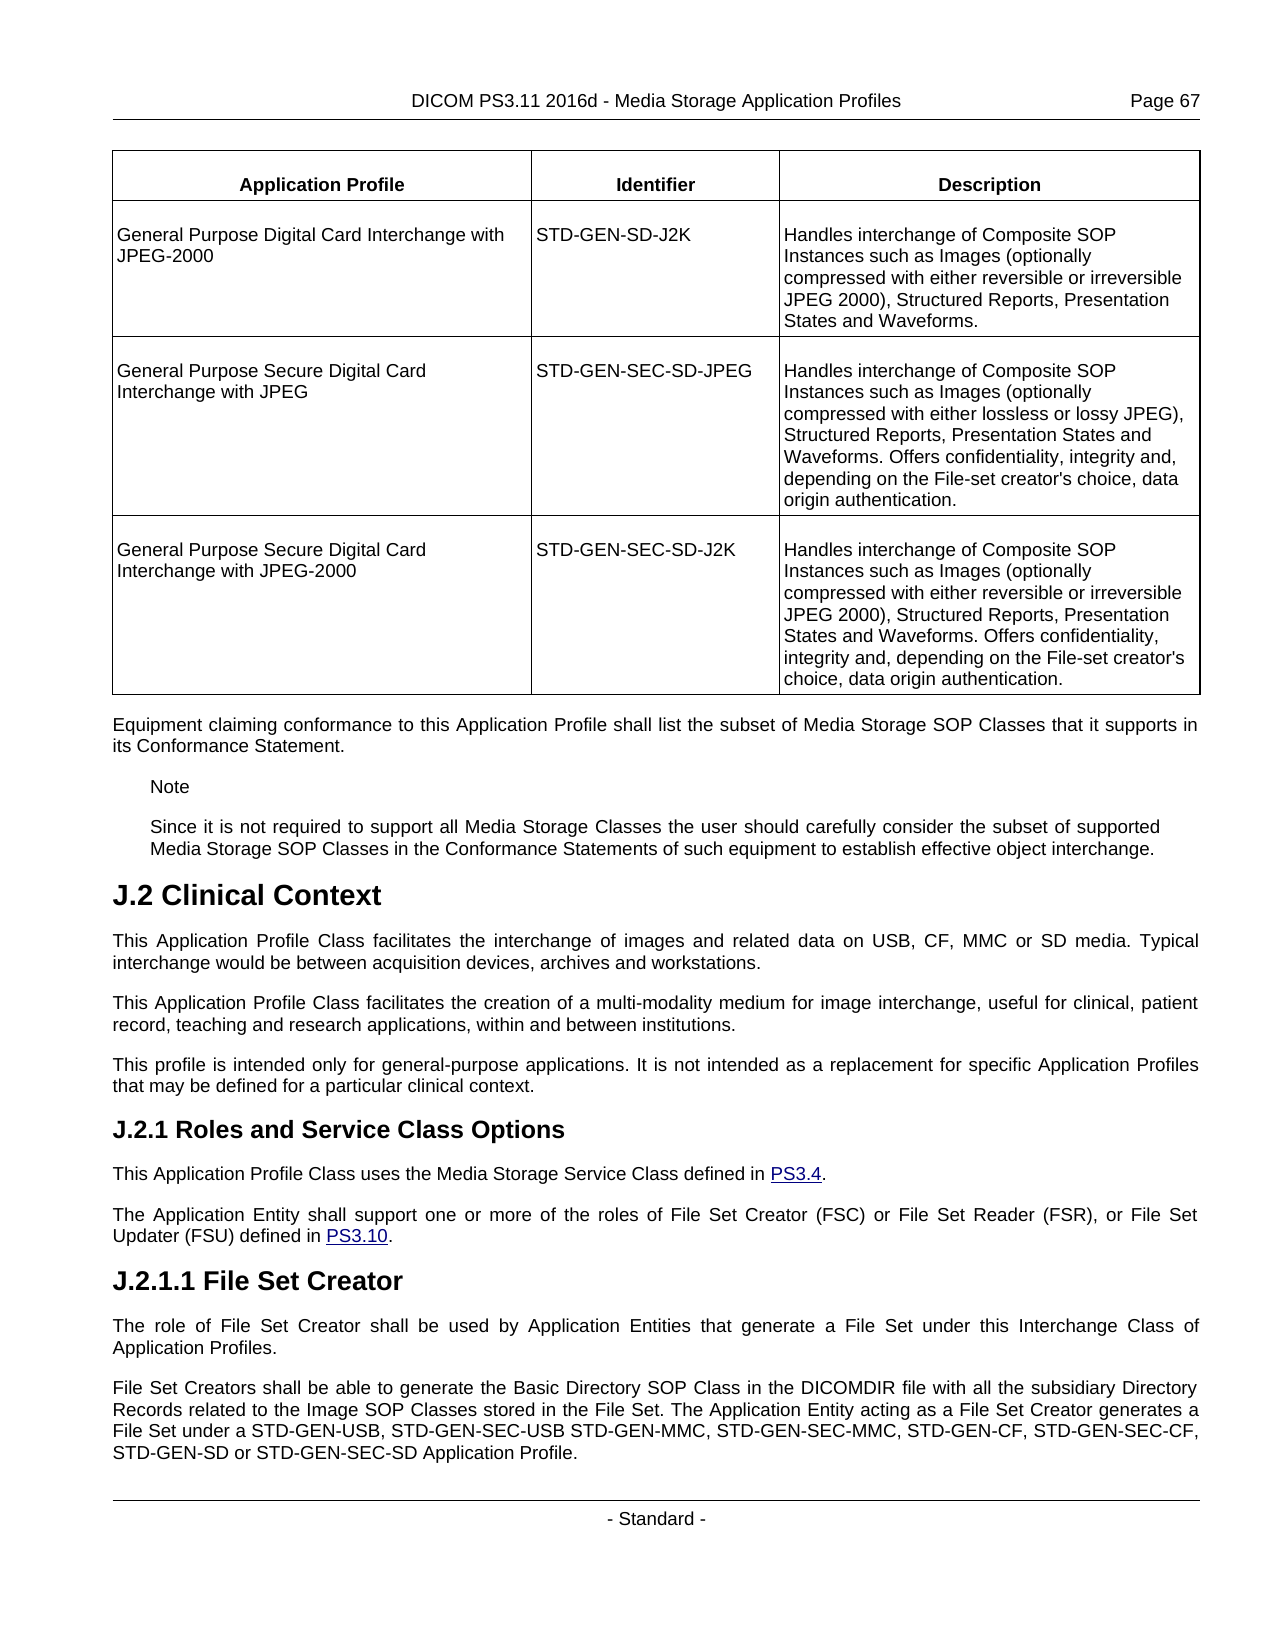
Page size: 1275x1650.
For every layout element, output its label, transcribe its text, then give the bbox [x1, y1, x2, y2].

table_cell STD-GEN-SEC-SD-JPEG [532, 337, 779, 515]
text Equipment claiming conformance to this Application Profile shall list the subset of Media Storage SOP Classes that it supports in its Conformance Statement. [112, 713, 1200, 757]
table_cell Handles interchange of Composite SOP Instances such as Images (optionally compressed with either lossless or lossy JPEG), Structured Reports, Presentation States and Waveforms. Offers confidentiality, integrity and, depending on the File-set creator's choice, data origin authentication. [780, 337, 1199, 515]
table_cell Handles interchange of Composite SOP Instances such as Images (optionally compressed with either reversible or irreversible JPEG 2000), Structured Reports, Presentation States and Waveforms. [780, 201, 1199, 336]
text This profile is intended only for general-purpose applications. It is not intended as a replacement for specific Application Profiles that may be defined for a particular clinical context. [112, 1054, 1200, 1097]
table_header Description [780, 151, 1199, 200]
table_header Application Profile [113, 151, 531, 200]
text J.2.1.1 File Set Creator [112, 1265, 1200, 1296]
table_cell General Purpose Secure Digital Card Interchange with JPEG-2000 [113, 516, 531, 694]
table_cell Handles interchange of Composite SOP Instances such as Images (optionally compressed with either reversible or irreversible JPEG 2000), Structured Reports, Presentation States and Waveforms. Offers confidentiality, integrity and, depending on the File-set creator's choice, data origin authentication. [780, 516, 1199, 694]
text This Application Profile Class uses the Media Storage Service Class defined in PS3.4. [112, 1163, 1200, 1184]
text The Application Entity shall support one or more of the roles of File Set Creator (FSC) or File Set Reader (FSR), or File Set Updater (FSU) defined in PS3.10. [112, 1203, 1200, 1246]
table_cell STD-GEN-SD-J2K [532, 201, 779, 336]
text The role of File Set Creator shall be used by Application Entities that generate a File Set under this Interchange Class of Application Profiles. [112, 1315, 1200, 1358]
table_header Identifier [532, 151, 779, 200]
text Note [150, 775, 1162, 797]
text This Application Profile Class facilitates the creation of a multi-modality medium for image interchange, useful for clinical, patient record, teaching and research applications, within and between institutions. [112, 992, 1200, 1035]
text J.2 Clinical Context [112, 878, 1200, 911]
text File Set Creators shall be able to generate the Basic Directory SOP Class in the DICOMDIR file with all the subsidiary Directory Records related to the Image SOP Classes stored in the File Set. The Application Entity acting as a File Set Creator generates a File Set under a STD-GEN-USB, STD-GEN-SEC-USB STD-GEN-MMC, STD-GEN-SEC-MMC, STD-GEN-CF, STD-GEN-SEC-CF, STD-GEN-SD or STD-GEN-SEC-SD Application Profile. [112, 1377, 1200, 1463]
table_cell General Purpose Secure Digital Card Interchange with JPEG [113, 337, 531, 515]
text J.2.1 Roles and Service Class Options [112, 1116, 1200, 1144]
table_cell STD-GEN-SEC-SD-J2K [532, 516, 779, 694]
text This Application Profile Class facilitates the interchange of images and related data on USB, CF, MMC or SD media. Typical interchange would be between acquisition devices, archives and workstations. [112, 930, 1200, 973]
text Since it is not required to support all Media Storage Classes the user should carefully consider the subset of supported Media Storage SOP Classes in the Conformance Statements of such equipment to establish effective object interchange. [150, 816, 1162, 859]
table_cell General Purpose Digital Card Interchange with JPEG-2000 [113, 201, 531, 336]
